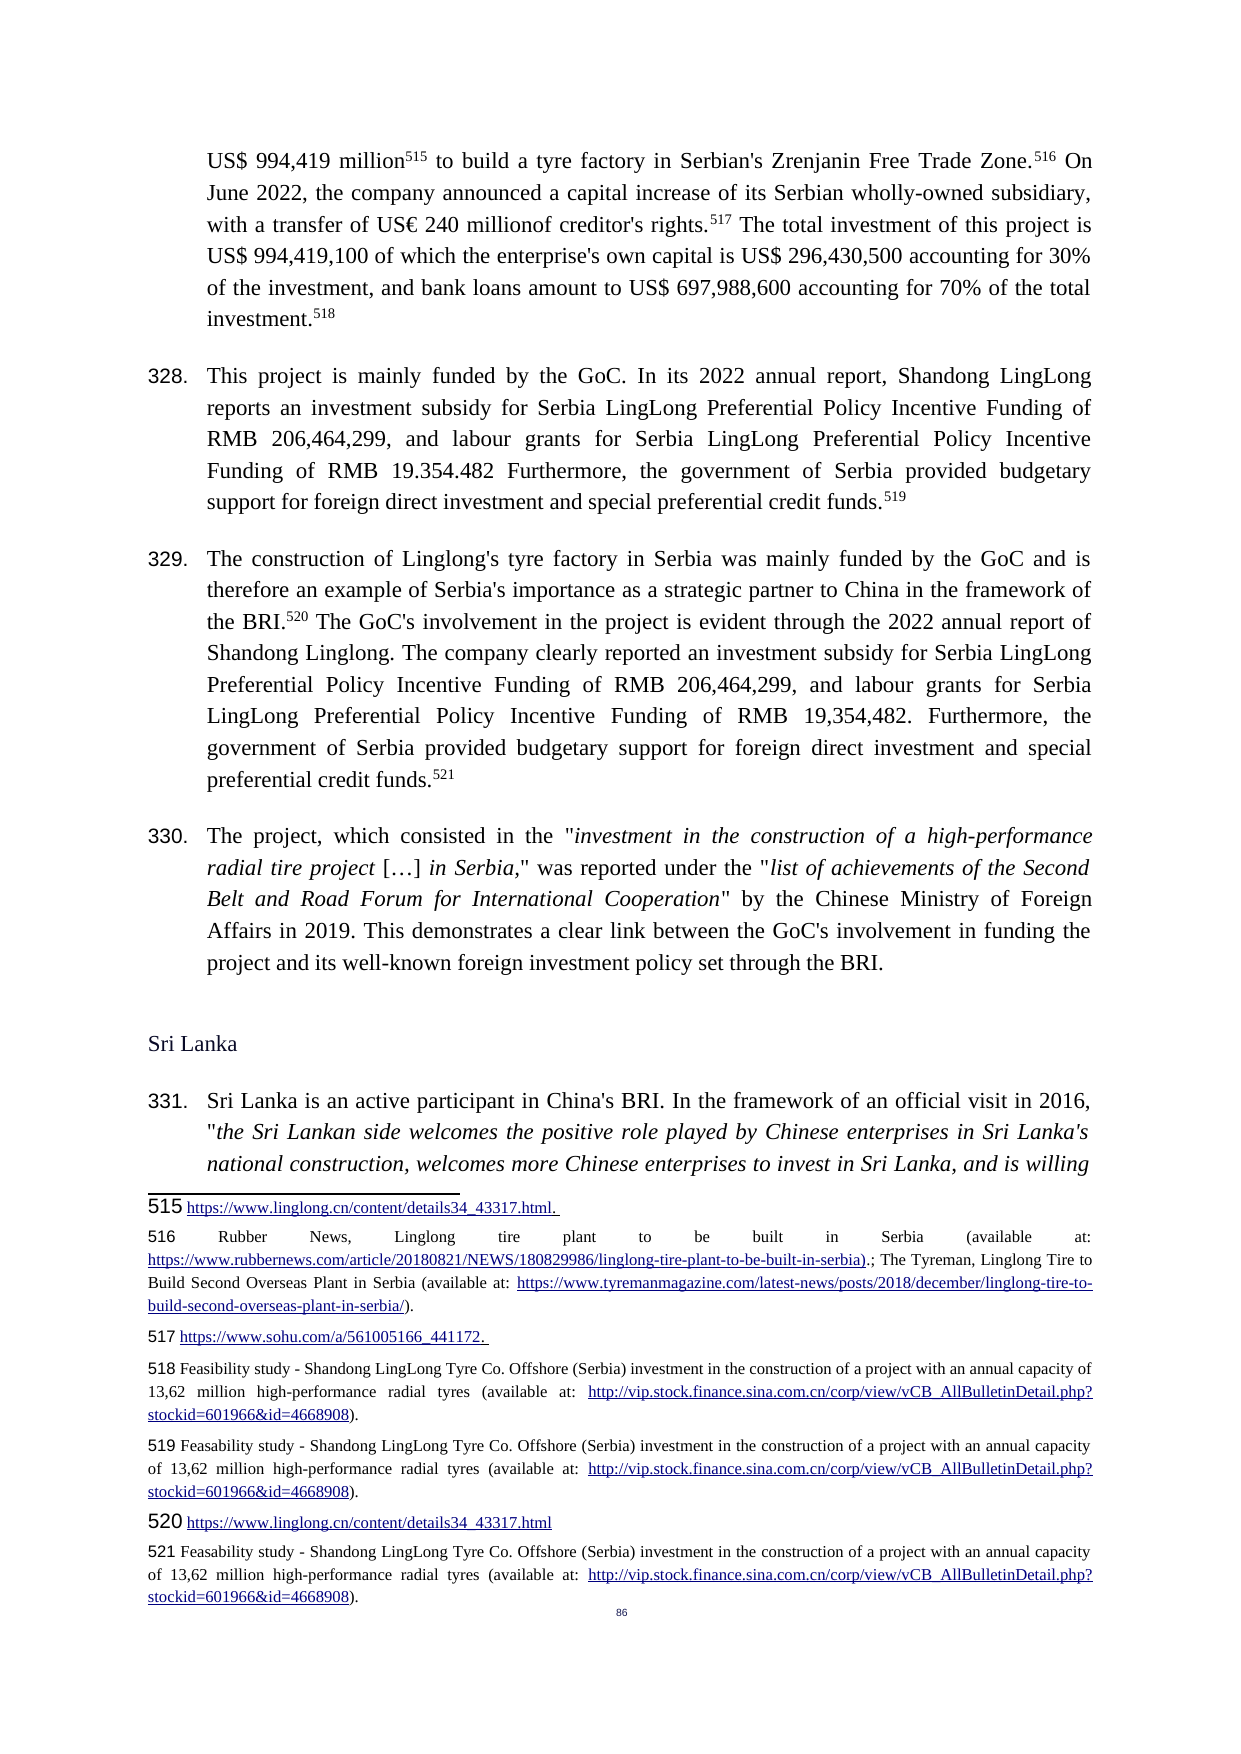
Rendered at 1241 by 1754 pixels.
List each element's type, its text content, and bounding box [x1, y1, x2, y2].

list US$ 994,419 million to build a tyre factory in Serbian's Zrenjanin Free Trade Zone. On June 2022, the company announced a capital increase of its Serbian wholly-owned subsidiary, with a transfer of US€ 240 millionof creditor's rights. The total investment of this project is US$ 994,419,100 of which the enterprise's own capital is US$ 296,430,500 accounting for 30% of the investment, and bank loans amount to US$ 697,988,600 accounting for 70% of the total investment. [148, 148, 1093, 332]
list Feasibility study - Shandong LingLong Tyre Co. Offshore (Serbia) investment in the construction of a project with an annual capacity of 13,62 million high-performance radial tyres (available at: http://vip.stock.finance.sina.com.cn/corp/view/vCB_AllBulletinDetail.php?stockid=601966&id=4668908). [148, 1358, 1093, 1423]
list https://www.sohu.com/a/561005166_441172. [148, 1327, 1093, 1346]
list This project is mainly funded by the GoC. In its 2022 annual report, Shandong LingLong reports an investment subsidy for Serbia LingLong Preferential Policy Incentive Funding of RMB 206,464,299, and labour grants for Serbia LingLong Preferential Policy Incentive Funding of RMB 19.354.482 Furthermore, the government of Serbia provided budgetary support for foreign direct investment and special preferential credit funds. [148, 362, 1093, 514]
list The construction of Linglong's tyre factory in Serbia was mainly funded by the GoC and is therefore an example of Serbia's importance as a strategic partner to China in the framework of the BRI. The GoC's involvement in the project is evident through the 2022 annual report of Shandong Linglong. The company clearly reported an investment subsidy for Serbia LingLong Preferential Policy Incentive Funding of RMB 206,464,299, and labour grants for Serbia LingLong Preferential Policy Incentive Funding of RMB 19,354,482. Furthermore, the government of Serbia provided budgetary support for foreign direct investment and special preferential credit funds. [148, 545, 1093, 792]
list https://www.linglong.cn/content/details34_43317.html. [148, 1194, 1093, 1218]
list Sri Lanka is an active participant in China's BRI. In the framework of an official visit in 2016, "the Sri Lankan side welcomes the positive role played by Chinese enterprises in Sri Lanka's national construction, welcomes more Chinese enterprises to invest in Sri Lanka, and is willing [148, 1087, 1093, 1176]
list Feasability study - Shandong LingLong Tyre Co. Offshore (Serbia) investment in the construction of a project with an annual capacity of 13,62 million high-performance radial tyres (available at: http://vip.stock.finance.sina.com.cn/corp/view/vCB_AllBulletinDetail.php?stockid=601966&id=4668908). [148, 1541, 1093, 1606]
subtitle Sri Lanka [148, 1030, 1093, 1056]
list The project, which consisted in the "investment in the construction of a high-performance radial tire project […] in Serbia," was reported under the "list of achievements of the Second Belt and Road Forum for International Cooperation" by the Chinese Ministry of Foreign Affairs in 2019. This demonstrates a clear link between the GoC's involvement in funding the project and its well-known foreign investment policy set through the BRI. [148, 822, 1093, 975]
list https://www.linglong.cn/content/details34_43317.html [148, 1508, 1093, 1532]
list Feasability study - Shandong LingLong Tyre Co. Offshore (Serbia) investment in the construction of a project with an annual capacity of 13,62 million high-performance radial tyres (available at: http://vip.stock.finance.sina.com.cn/corp/view/vCB_AllBulletinDetail.php?stockid=601966&id=4668908). [148, 1436, 1093, 1501]
list Rubber News, Linglong tire plant to be built in Serbia (available at: https://www.rubbernews.com/article/20180821/NEWS/180829986/linglong-tire-plant-to-be-built-in-serbia).; The Tyreman, Linglong Tire to Build Second Overseas Plant in Serbia (available at: https://www.tyremanmagazine.com/latest-news/posts/2018/december/linglong-tire-to-build-second-overseas-plant-in-serbia/). [148, 1227, 1093, 1315]
